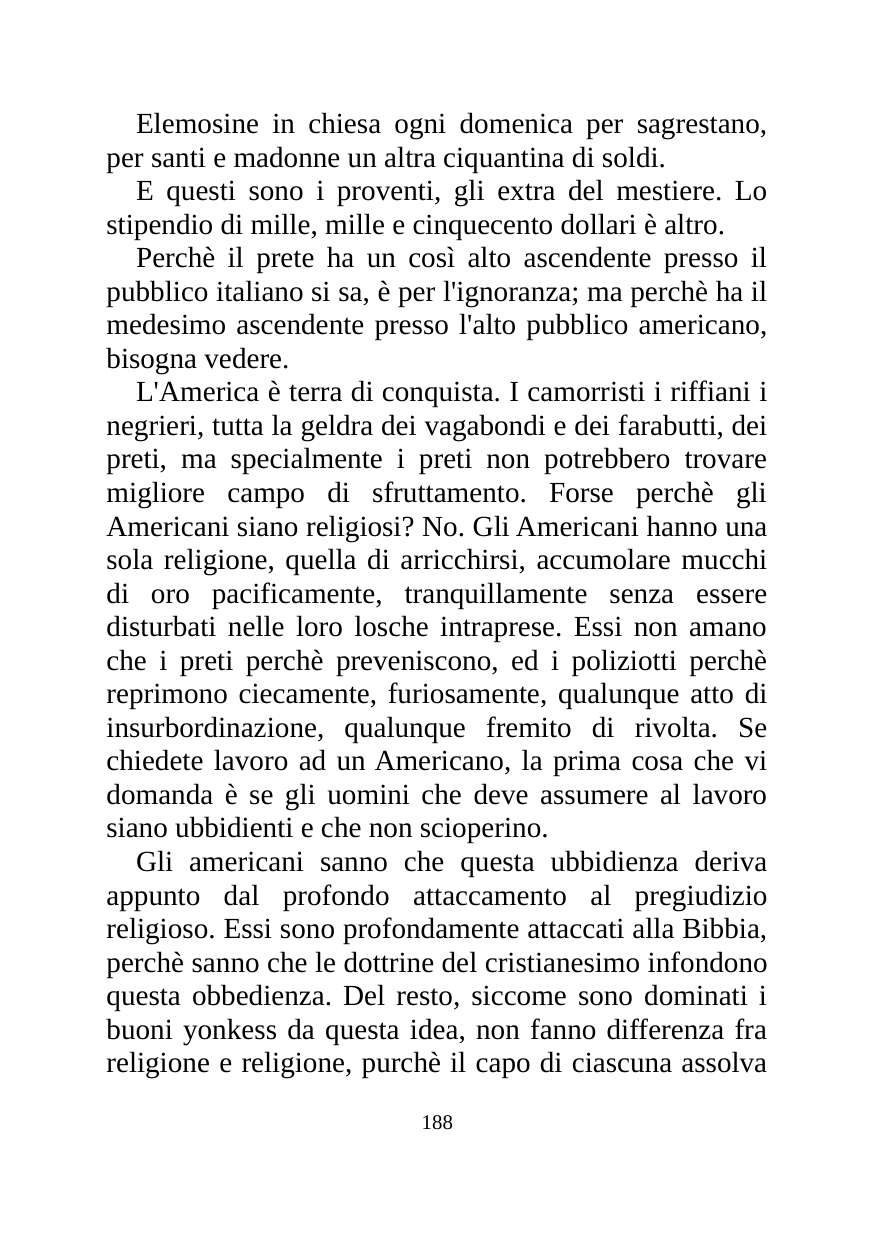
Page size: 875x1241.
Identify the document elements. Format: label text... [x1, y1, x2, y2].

text Gli americani sanno che questa ubbidienza deriva appunto dal profondo attaccamento al pregiudizio religioso. Essi sono profondamente attaccati alla Bibbia, perchè sanno che le dottrine del cristianesimo infondono questa obbedienza. Del resto, siccome sono dominati i buoni yonkess da questa idea, non fanno differenza fra religione e religione, purchè il capo di ciascuna assolva [106, 844, 768, 1079]
text E questi sono i proventi, gli extra del mestiere. Lo stipendio di mille, mille e cinquecento dollari è altro. [106, 173, 768, 240]
text Elemosine in chiesa ogni domenica per sagrestano, per santi e madonne un altra ciquantina di soldi. [106, 106, 768, 173]
text Perchè il prete ha un così alto ascendente presso il pubblico italiano si sa, è per l'ignoranza; ma perchè ha il medesimo ascendente presso l'alto pubblico americano, bisogna vedere. [106, 240, 768, 374]
text L'America è terra di conquista. I camorristi i riffiani i negrieri, tutta la geldra dei vagabondi e dei farabutti, dei preti, ma specialmente i preti non potrebbero trovare migliore campo di sfruttamento. Forse perchè gli Americani siano religiosi? No. Gli Americani hanno una sola religione, quella di arricchirsi, accumolare mucchi di oro pacificamente, tranquillamente senza essere disturbati nelle loro losche intraprese. Essi non amano che i preti perchè preveniscono, ed i poliziotti perchè reprimono ciecamente, furiosamente, qualunque atto di insurbordinazione, qualunque fremito di rivolta. Se chiedete lavoro ad un Americano, la prima cosa che vi domanda è se gli uomini che deve assumere al lavoro siano ubbidienti e che non scioperino. [106, 374, 768, 844]
